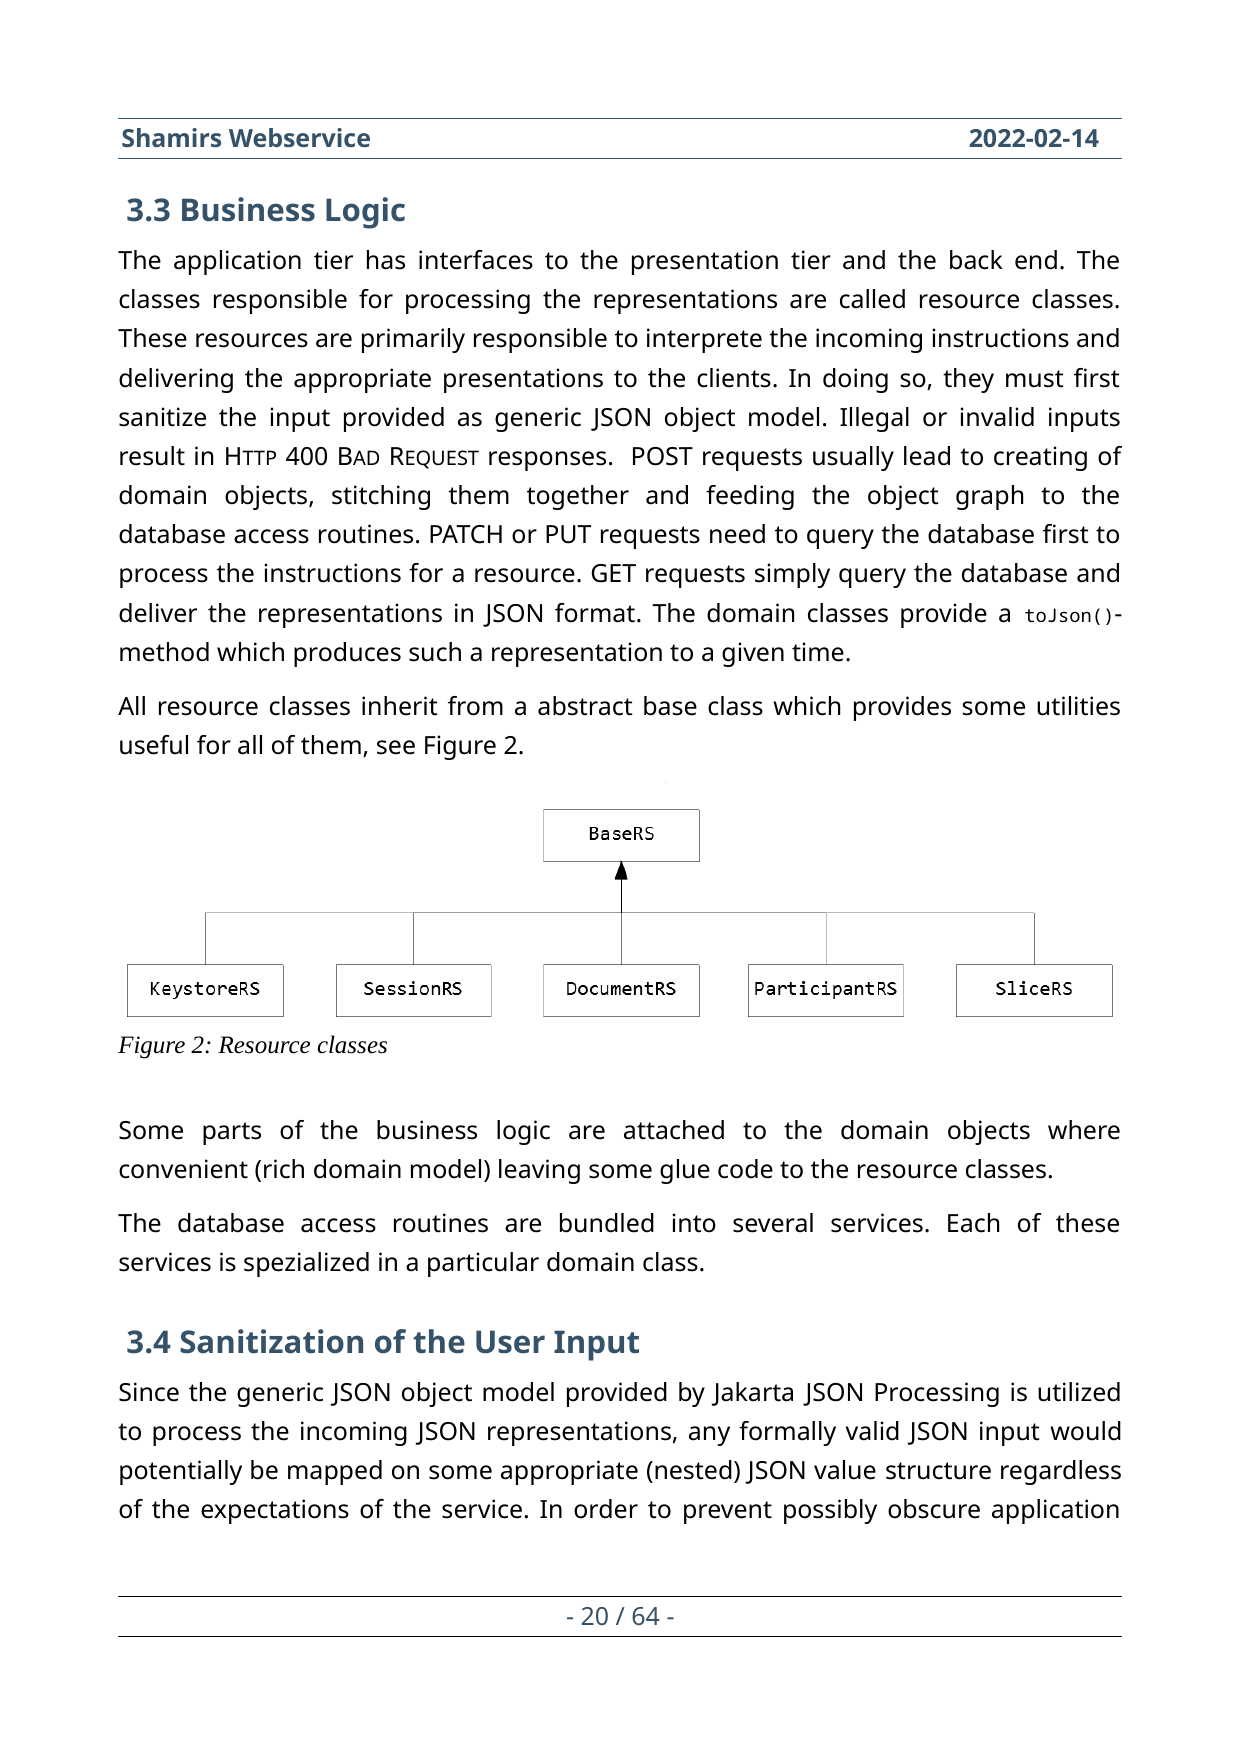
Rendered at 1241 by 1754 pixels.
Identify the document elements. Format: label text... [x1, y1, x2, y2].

text Since the generic JSON object model provided by Jakarta JSON Processing is utilized to process the incoming JSON representations, any formally valid JSON input would potentially be mapped on some appropriate (nested) JSON value structure regardless of the expectations of the service. In order to prevent possibly obscure application [118, 1375, 1122, 1526]
text Some parts of the business logic are attached to the domain objects where convenient (rich domain model) leaving some glue code to the resource classes. [118, 1059, 1122, 1186]
text The application tier has interfaces to the presentation tier and the back end. The classes responsible for processing the representations are called resource classes. These resources are primarily responsible to interprete the incoming instructions and delivering the appropriate presentations to the clients. In doing so, they must first sanitize the input provided as generic JSON object model. Illegal or invalid inputs result in Http 400 Bad Request responses. POST requests usually lead to creating of domain objects, stitching them together and feeding the object graph to the database access routines. PATCH or PUT requests need to query the database first to process the instructions for a resource. GET requests simply query the database and deliver the representations in JSON format. The domain classes provide a toJson()-method which produces such a representation to a given time. [118, 243, 1122, 668]
text The database access routines are bundled into several services. Each of these services is spezialized in a particular domain class. [118, 1206, 1122, 1279]
text All resource classes inherit from a abstract base class which provides some utilities useful for all of them, see Figure 2. [118, 688, 1122, 761]
picture [118, 781, 1123, 1031]
text Figure 2: Resource classes [118, 1031, 1122, 1059]
subtitle Business Logic [118, 188, 1122, 230]
subtitle Sanitization of the User Input [118, 1319, 1122, 1362]
